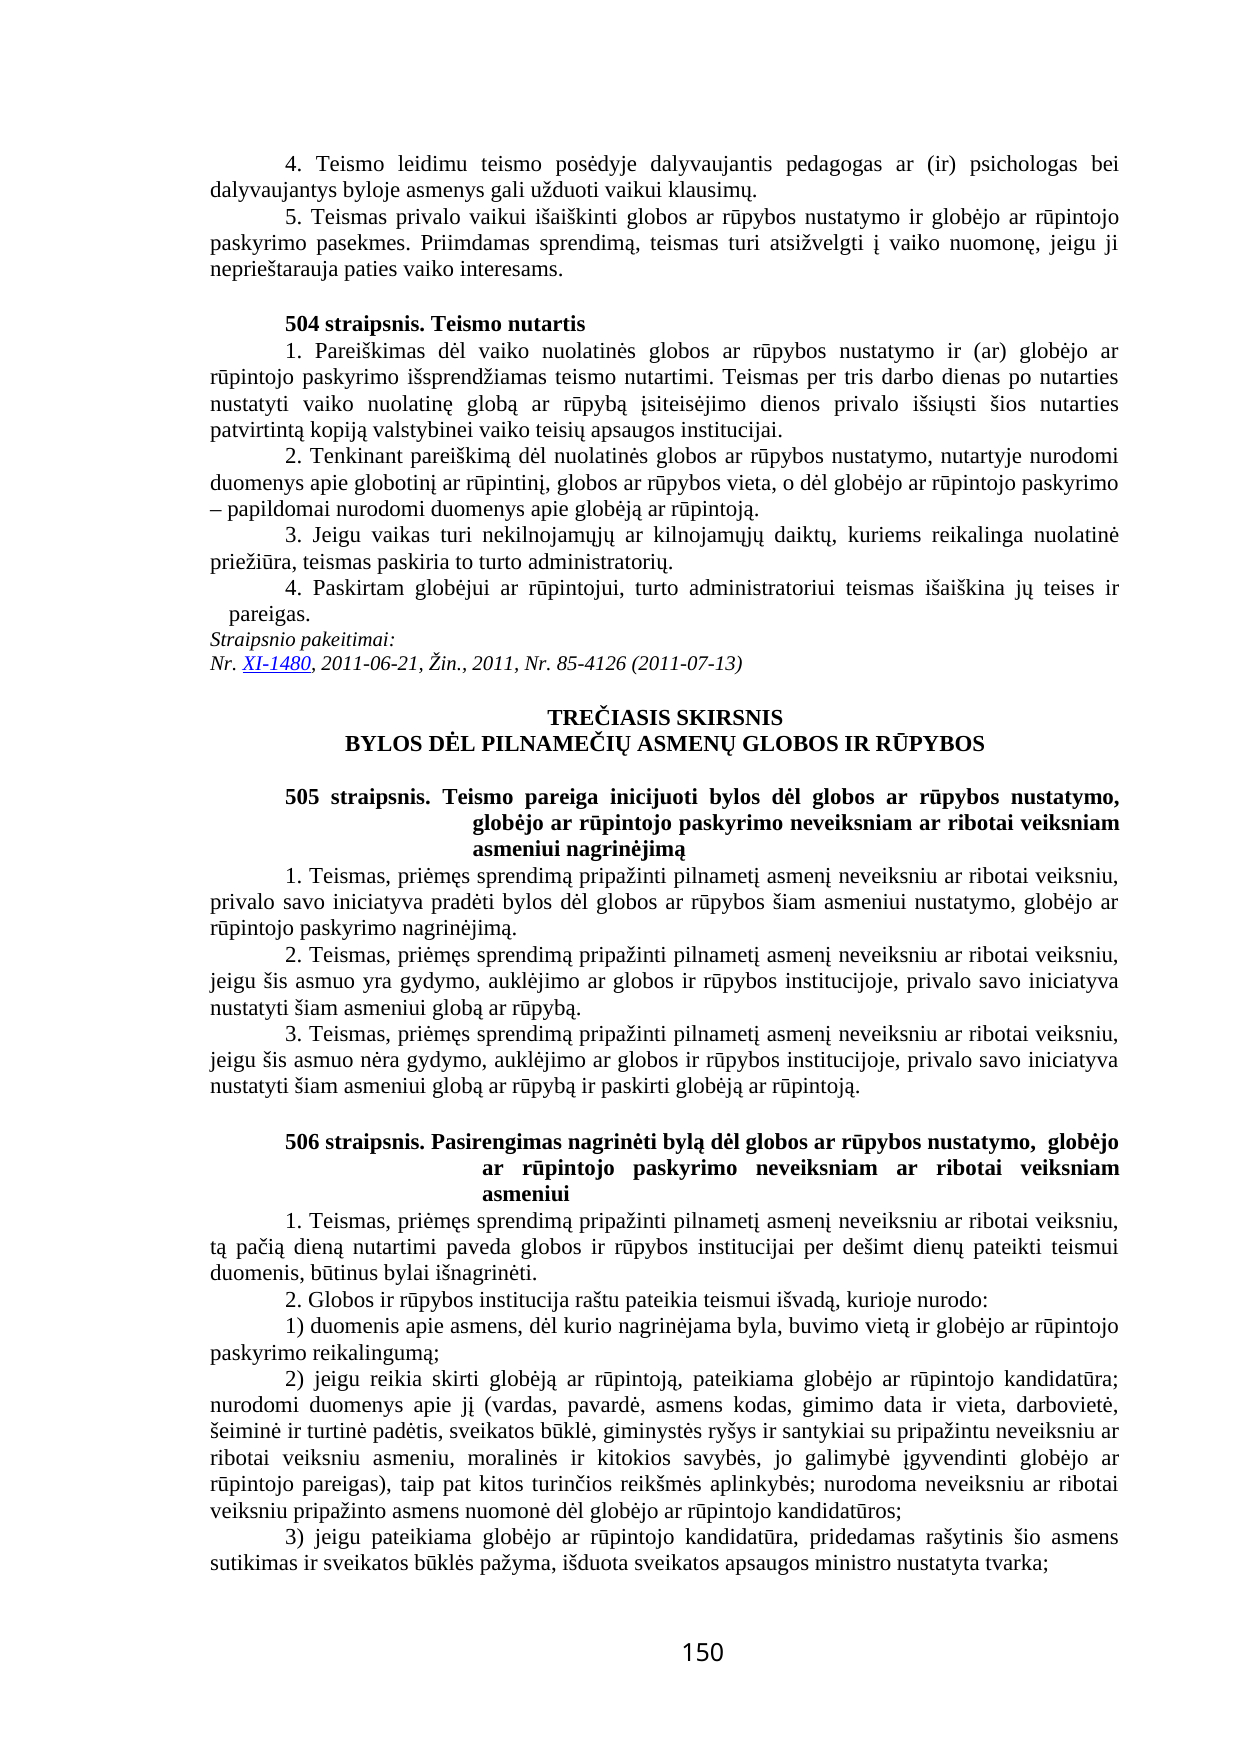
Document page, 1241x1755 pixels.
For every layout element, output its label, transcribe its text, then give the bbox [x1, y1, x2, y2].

text Straipsnio pakeitimai: [210, 627, 1120, 651]
text 1. Pareiškimas dėl vaiko nuolatinės globos ar rūpybos nustatymo ir (ar) globėjo ar rūpintojo paskyrimo išsprendžiamas teismo nutartimi. Teismas per tris darbo dienas po nutarties nustatyti vaiko nuolatinę globą ar rūpybą įsiteisėjimo dienos privalo išsiųsti šios nutarties patvirtintą kopiją valstybinei vaiko teisių apsaugos institucijai. [210, 337, 1120, 442]
text 505 straipsnis. Teismo pareiga inicijuoti bylos dėl globos ar rūpybos nustatymo, globėjo ar rūpintojo paskyrimo neveiksniam ar ribotai veiksniam asmeniui nagrinėjimą [285, 783, 1120, 862]
text 2) jeigu reikia skirti globėją ar rūpintoją, pateikiama globėjo ar rūpintojo kandidatūra; nurodomi duomenys apie jį (vardas, pavardė, asmens kodas, gimimo data ir vieta, darbovietė, šeiminė ir turtinė padėtis, sveikatos būklė, giminystės ryšys ir santykiai su pripažintu neveiksniu ar ribotai veiksniu asmeniu, moralinės ir kitokios savybės, jo galimybė įgyvendinti globėjo ar rūpintojo pareigas), taip pat kitos turinčios reikšmės aplinkybės; nurodoma neveiksniu ar ribotai veiksniu pripažinto asmens nuomonė dėl globėjo ar rūpintojo kandidatūros; [210, 1365, 1120, 1523]
text Nr. XI-1480, 2011-06-21, Žin., 2011, Nr. 85-4126 (2011-07-13) [210, 651, 1120, 675]
text 2. Globos ir rūpybos institucija raštu pateikia teismui išvadą, kurioje nurodo: [210, 1286, 1120, 1312]
text 3) jeigu pateikiama globėjo ar rūpintojo kandidatūra, pridedamas rašytinis šio asmens sutikimas ir sveikatos būklės pažyma, išduota sveikatos apsaugos ministro nustatyta tvarka; [210, 1523, 1120, 1576]
text 4. Teismo leidimu teismo posėdyje dalyvaujantis pedagogas ar (ir) psichologas bei dalyvaujantys byloje asmenys gali užduoti vaikui klausimų. [210, 150, 1120, 203]
text 1. Teismas, priėmęs sprendimą pripažinti pilnametį asmenį neveiksniu ar ribotai veiksniu, tą pačią dieną nutartimi paveda globos ir rūpybos institucijai per dešimt dienų pateikti teismui duomenis, būtinus bylai išnagrinėti. [210, 1207, 1120, 1286]
text 3. Teismas, priėmęs sprendimą pripažinti pilnametį asmenį neveiksniu ar ribotai veiksniu, jeigu šis asmuo nėra gydymo, auklėjimo ar globos ir rūpybos institucijoje, privalo savo iniciatyva nustatyti šiam asmeniui globą ar rūpybą ir paskirti globėją ar rūpintoją. [210, 1020, 1120, 1099]
text 2. Tenkinant pareiškimą dėl nuolatinės globos ar rūpybos nustatymo, nutartyje nurodomi duomenys apie globotinį ar rūpintinį, globos ar rūpybos vieta, o dėl globėjo ar rūpintojo paskyrimo – papildomai nurodomi duomenys apie globėją ar rūpintoją. [210, 442, 1120, 521]
text 1) duomenis apie asmens, dėl kurio nagrinėjama byla, buvimo vietą ir globėjo ar rūpintojo paskyrimo reikalingumą; [210, 1312, 1120, 1365]
text bylos dėl Pilnamečių asmenų globos ir rūpybos [210, 730, 1120, 756]
text TREČIASIS SKIRSNIS [210, 704, 1120, 730]
text 506 straipsnis. Pasirengimas nagrinėti bylą dėl globos ar rūpybos nustatymo, globėjo ar rūpintojo paskyrimo neveiksniam ar ribotai veiksniam asmeniui [285, 1128, 1120, 1207]
text 1. Teismas, priėmęs sprendimą pripažinti pilnametį asmenį neveiksniu ar ribotai veiksniu, privalo savo iniciatyva pradėti bylos dėl globos ar rūpybos šiam asmeniui nustatymo, globėjo ar rūpintojo paskyrimo nagrinėjimą. [210, 862, 1120, 941]
text 504 straipsnis. Teismo nutartis [210, 311, 1120, 337]
text 3. Jeigu vaikas turi nekilnojamųjų ar kilnojamųjų daiktų, kuriems reikalinga nuolatinė priežiūra, teismas paskiria to turto administratorių. [210, 521, 1120, 574]
text 2. Teismas, priėmęs sprendimą pripažinti pilnametį asmenį neveiksniu ar ribotai veiksniu, jeigu šis asmuo yra gydymo, auklėjimo ar globos ir rūpybos institucijoje, privalo savo iniciatyva nustatyti šiam asmeniui globą ar rūpybą. [210, 941, 1120, 1020]
text 5. Teismas privalo vaikui išaiškinti globos ar rūpybos nustatymo ir globėjo ar rūpintojo paskyrimo pasekmes. Priimdamas sprendimą, teismas turi atsižvelgti į vaiko nuomonę, jeigu ji neprieštarauja paties vaiko interesams. [210, 203, 1120, 282]
text 4. Paskirtam globėjui ar rūpintojui, turto administratoriui teismas išaiškina jų teises ir pareigas. [229, 574, 1120, 627]
